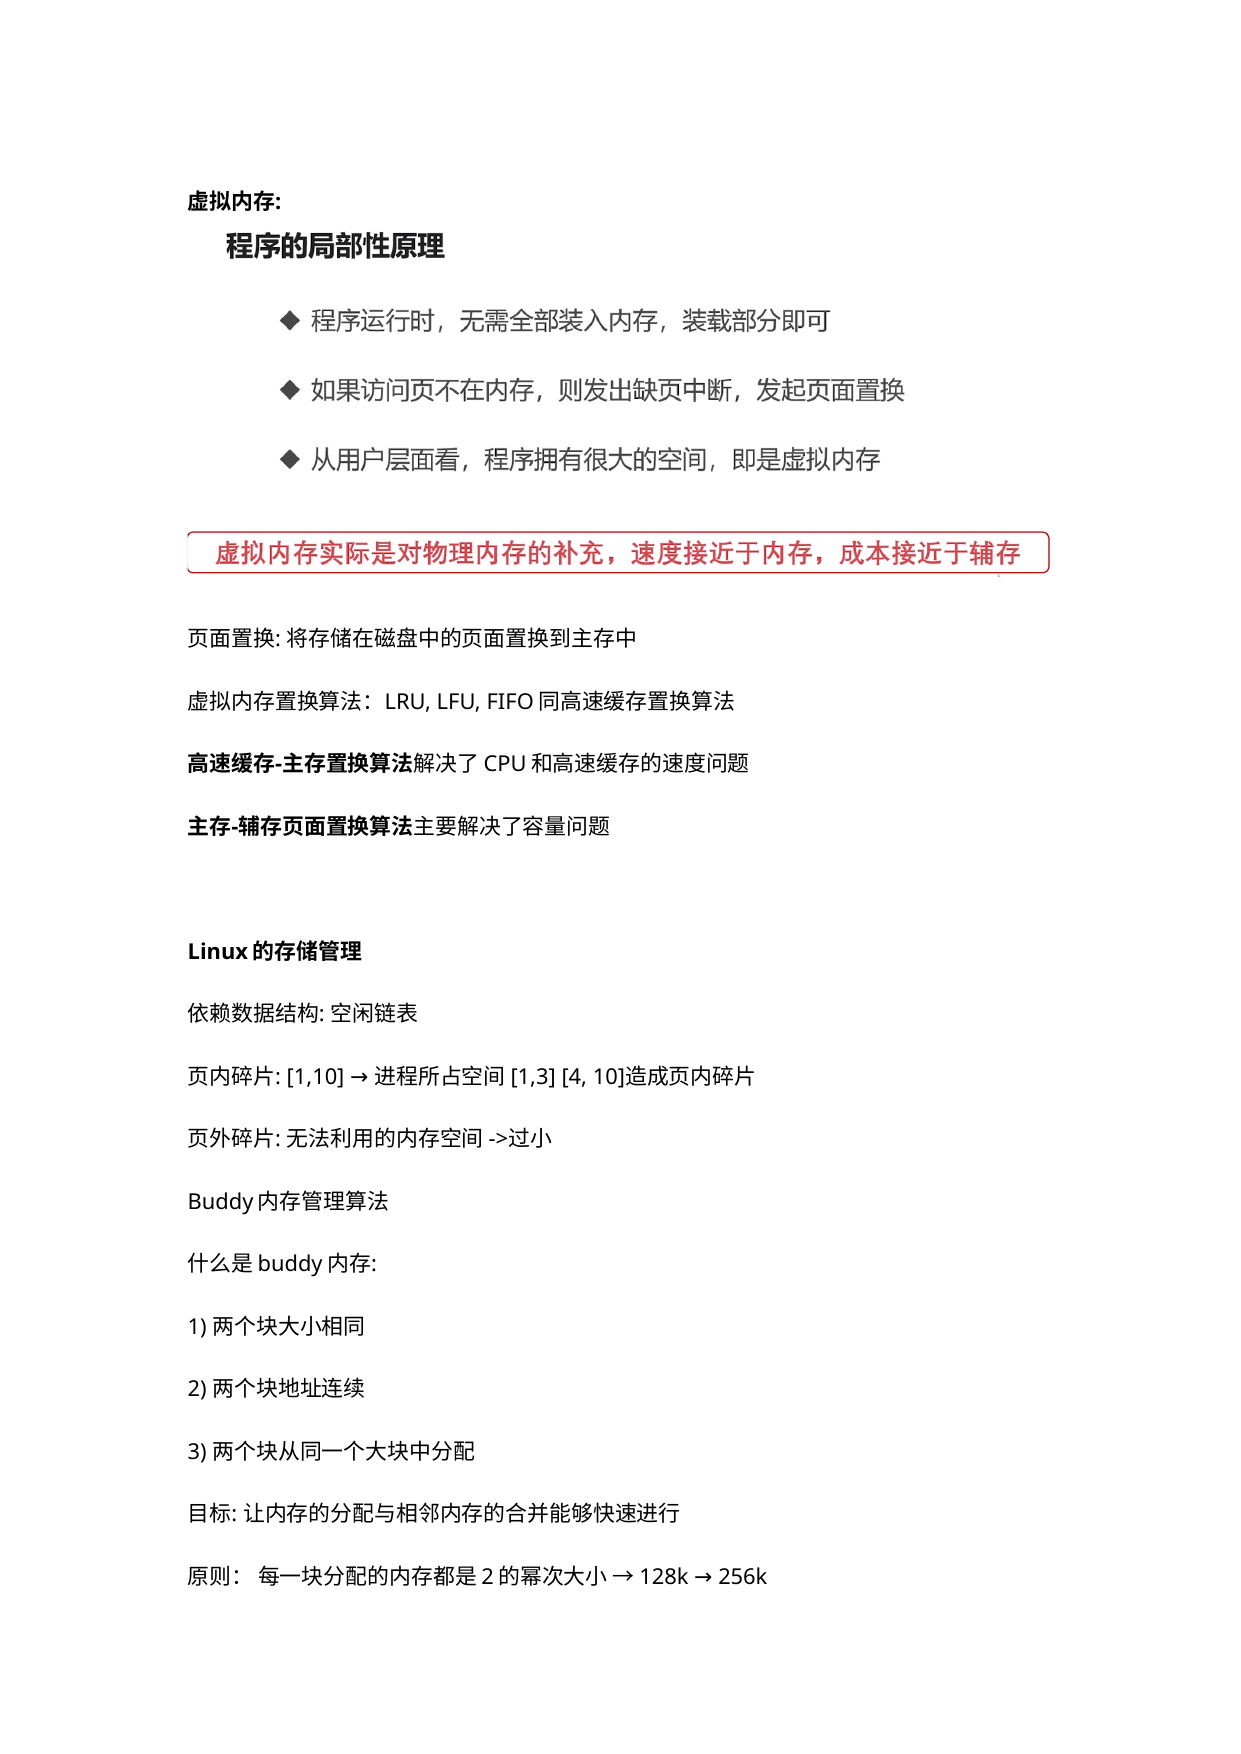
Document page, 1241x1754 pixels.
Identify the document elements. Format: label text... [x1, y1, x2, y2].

text Buddy内存管理算法 [187, 1158, 1053, 1221]
text 目标: 让内存的分配与相邻内存的合并能够快速进行 [187, 1471, 1053, 1533]
text 原则： 每一块分配的内存都是2的幂次大小 → 128k → 256k [187, 1533, 1053, 1596]
text 虚拟内存: [187, 158, 1053, 220]
text 什么是buddy内存: [187, 1221, 1053, 1283]
text 1) 两个块大小相同 [187, 1283, 1053, 1346]
text 2) 两个块地址连续 [187, 1346, 1053, 1408]
text 主存-辅存页面置换算法主要解决了容量问题 [187, 783, 1053, 846]
text Linux的存储管理 [187, 908, 1053, 971]
text 页面置换: 将存储在磁盘中的页面置换到主存中 [187, 577, 1053, 658]
text 页外碎片: 无法利用的内存空间 ->过小 [187, 1096, 1053, 1158]
picture [187, 220, 1053, 577]
text 3) 两个块从同一个大块中分配 [187, 1408, 1053, 1471]
text 依赖数据结构: 空闲链表 [187, 971, 1053, 1033]
text 高速缓存-主存置换算法解决了CPU和高速缓存的速度问题 [187, 721, 1053, 783]
text 虚拟内存置换算法：LRU, LFU, FIFO同高速缓存置换算法 [187, 658, 1053, 721]
text 页内碎片: [1,10] → 进程所占空间 [1,3] [4, 10]造成页内碎片 [187, 1033, 1053, 1096]
